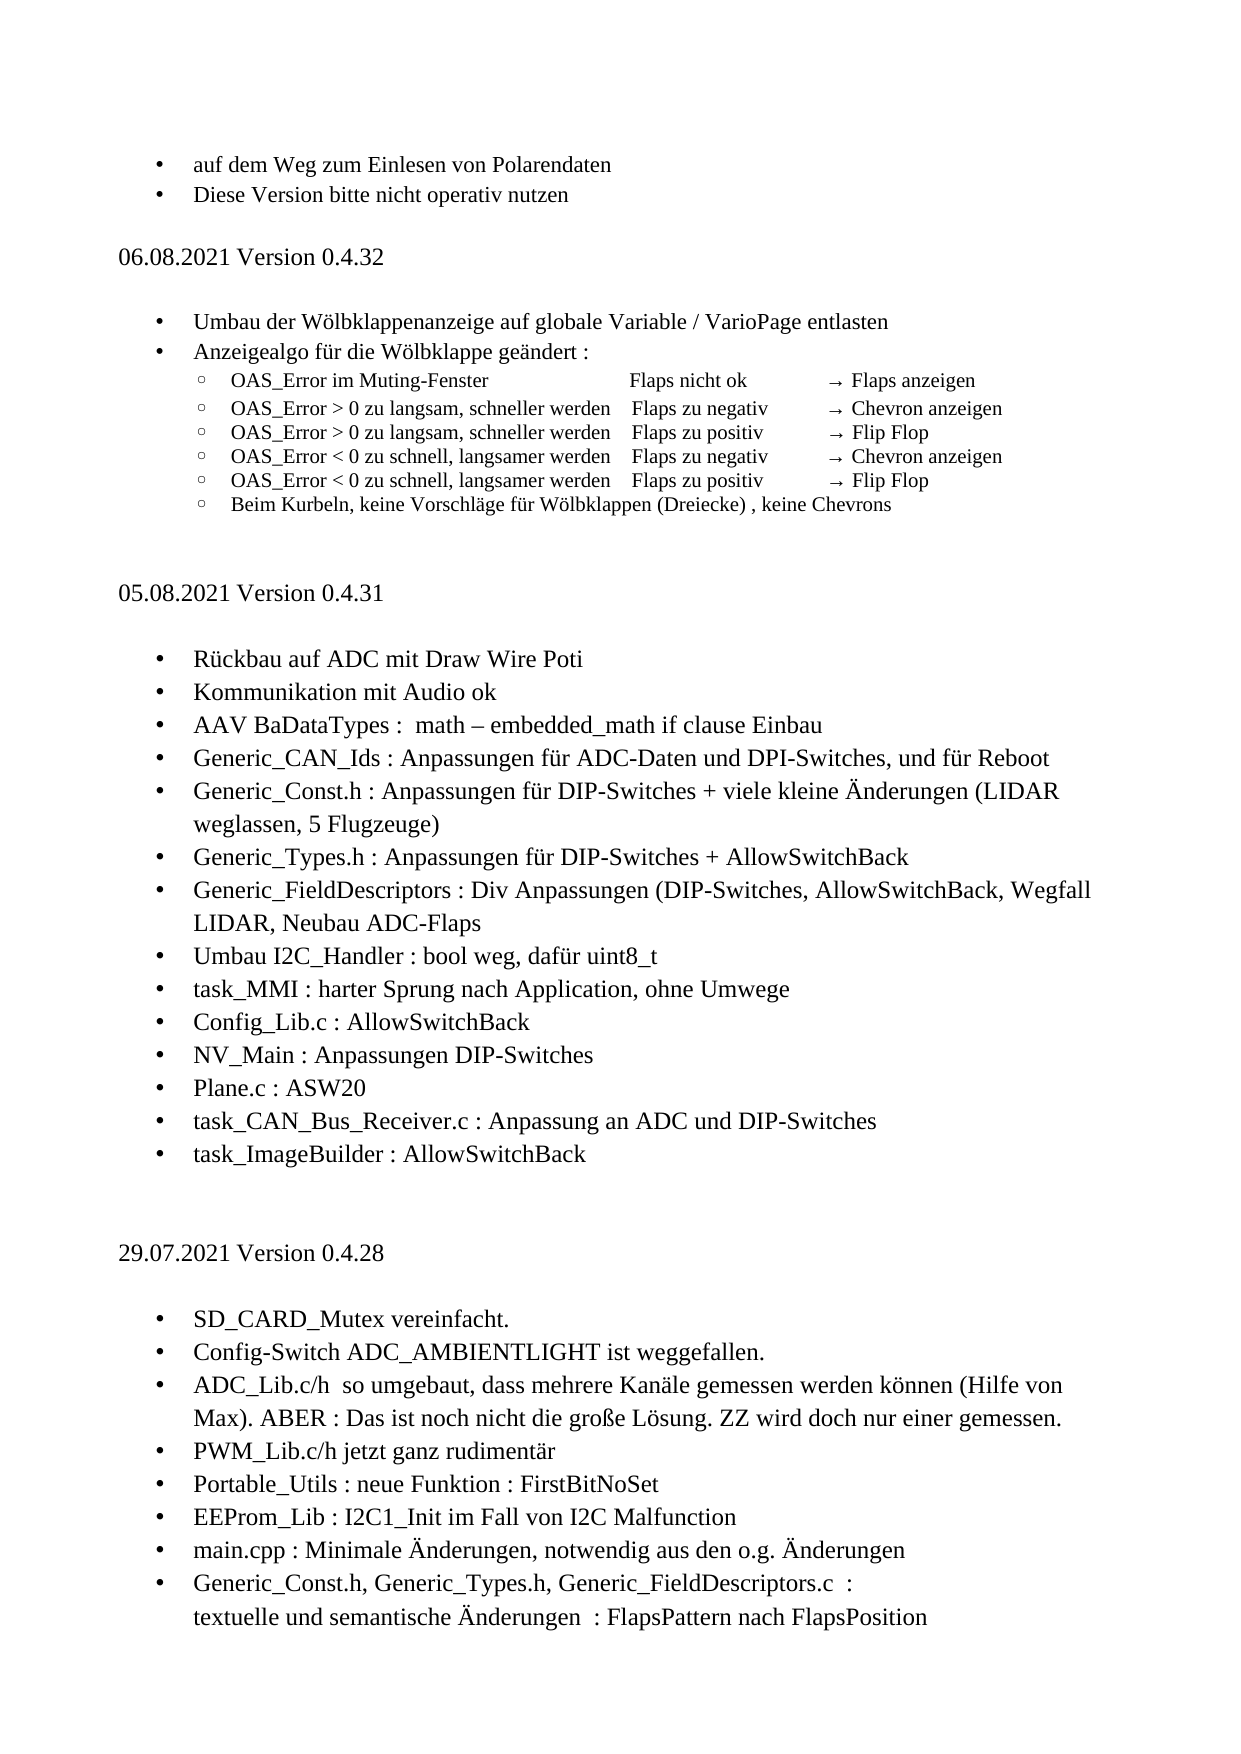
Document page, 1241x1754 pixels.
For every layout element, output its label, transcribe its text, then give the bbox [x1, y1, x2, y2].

list Generic_Types.h : Anpassungen für DIP-Switches + AllowSwitchBack [156, 842, 1122, 871]
list Portable_Utils : neue Funktion : FirstBitNoSet [156, 1469, 1122, 1498]
list OAS_Error > 0 zu langsam, schneller werden Flaps zu positiv → Flip Flop [193, 420, 1122, 444]
list task_CAN_Bus_Receiver.c : Anpassung an ADC und DIP-Switches [156, 1106, 1122, 1135]
list Umbau I2C_Handler : bool weg, dafür uint8_t [156, 941, 1122, 970]
list OAS_Error < 0 zu schnell, langsamer werden Flaps zu positiv → Flip Flop [193, 468, 1122, 492]
list task_MMI : harter Sprung nach Application, ohne Umwege [156, 974, 1122, 1003]
list Plane.c : ASW20 [156, 1073, 1122, 1102]
list PWM_Lib.c/h jetzt ganz rudimentär [156, 1436, 1122, 1465]
text 29.07.2021 Version 0.4.28 [118, 1238, 1122, 1267]
list Anzeigealgo für die Wölbklappe geändert : [156, 338, 1122, 364]
list main.cpp : Minimale Änderungen, notwendig aus den o.g. Änderungen [156, 1536, 1122, 1564]
list auf dem Weg zum Einlesen von Polarendaten [156, 151, 1122, 177]
list NV_Main : Anpassungen DIP-Switches [156, 1040, 1122, 1069]
list OAS_Error < 0 zu schnell, langsamer werden Flaps zu negativ → Chevron anzeigen [193, 444, 1122, 468]
list Generic_Const.h : Anpassungen für DIP-Switches + viele kleine Änderungen (LIDAR weglassen, 5 Flugzeuge) [156, 776, 1122, 838]
list task_ImageBuilder : AllowSwitchBack [156, 1139, 1122, 1201]
list Rückbau auf ADC mit Draw Wire Poti [156, 644, 1122, 673]
list Kommunikation mit Audio ok [156, 677, 1122, 706]
list Beim Kurbeln, keine Vorschläge für Wölbklappen (Dreiecke) , keine Chevrons [193, 492, 1122, 516]
list Generic_CAN_Ids : Anpassungen für ADC-Daten und DPI-Switches, und für Reboot [156, 743, 1122, 772]
list ADC_Lib.c/h so umgebaut, dass mehrere Kanäle gemessen werden können (Hilfe von Max). ABER : Das ist noch nicht die große Lösung. ZZ wird doch nur einer gemessen. [156, 1370, 1122, 1432]
list Config-Switch ADC_AMBIENTLIGHT ist weggefallen. [156, 1337, 1122, 1366]
list OAS_Error im Muting-Fenster Flaps nicht ok → Flaps anzeigen [193, 368, 1122, 392]
text 06.08.2021 Version 0.4.32 [118, 242, 1122, 271]
list Config_Lib.c : AllowSwitchBack [156, 1007, 1122, 1036]
list SD_CARD_Mutex vereinfacht. [156, 1304, 1122, 1333]
list Generic_FieldDescriptors : Div Anpassungen (DIP-Switches, AllowSwitchBack, Wegfall LIDAR, Neubau ADC-Flaps [156, 875, 1122, 937]
list Generic_Const.h, Generic_Types.h, Generic_FieldDescriptors.c : textuelle und semantische Änderungen : FlapsPattern nach FlapsPosition [156, 1568, 1122, 1630]
list Diese Version bitte nicht operativ nutzen [156, 181, 1122, 238]
list OAS_Error > 0 zu langsam, schneller werden Flaps zu negativ → Chevron anzeigen [193, 396, 1122, 420]
list EEProm_Lib : I2C1_Init im Fall von I2C Malfunction [156, 1502, 1122, 1531]
list Umbau der Wölbklappenanzeige auf globale Variable / VarioPage entlasten [156, 308, 1122, 334]
text 05.08.2021 Version 0.4.31 [118, 578, 1122, 607]
list AAV BaDataTypes : math – embedded_math if clause Einbau [156, 710, 1122, 739]
